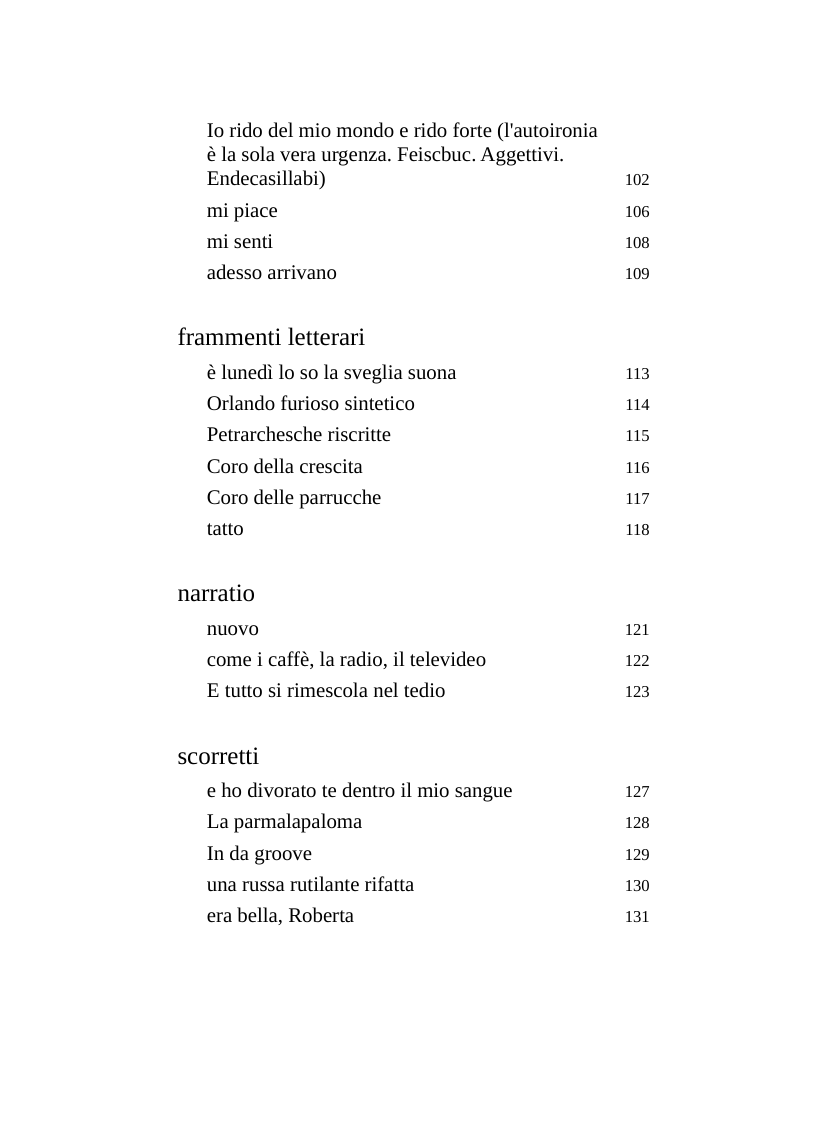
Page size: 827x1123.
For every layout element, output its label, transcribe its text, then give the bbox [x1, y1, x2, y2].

text Coro della crescita 116 [118, 453, 709, 478]
text nuovo 121 [118, 616, 709, 640]
text una russa rutilante rifatta 130 [118, 872, 709, 896]
text è lunedì lo so la sveglia suona 113 [118, 360, 709, 384]
text e ho divorato te dentro il mio sangue 127 [118, 778, 709, 802]
text Orlando furioso sintetico 114 [118, 391, 709, 415]
text come i caffè, la radio, il televideo 122 [118, 647, 709, 671]
text era bella, Roberta 131 [118, 903, 709, 927]
text tatto 118 [118, 516, 709, 540]
text Endecasillabi) 102 [118, 166, 709, 190]
text E tutto si rimescola nel tedio 123 [118, 678, 709, 702]
text scorretti [118, 741, 709, 769]
text adesso arrivano 109 [118, 260, 709, 284]
text Io rido del mio mondo e rido forte (l'autoironia [118, 118, 709, 142]
text è la sola vera urgenza. Feiscbuc. Aggettivi. [118, 142, 709, 166]
text mi piace 106 [118, 197, 709, 222]
text In da groove 129 [118, 841, 709, 865]
text Petrarchesche riscritte 115 [118, 422, 709, 446]
text mi senti 108 [118, 229, 709, 253]
text narratio [118, 578, 709, 607]
text La parmalapaloma 128 [118, 809, 709, 833]
text frammenti letterari [118, 322, 709, 351]
text Coro delle parrucche 117 [118, 485, 709, 509]
